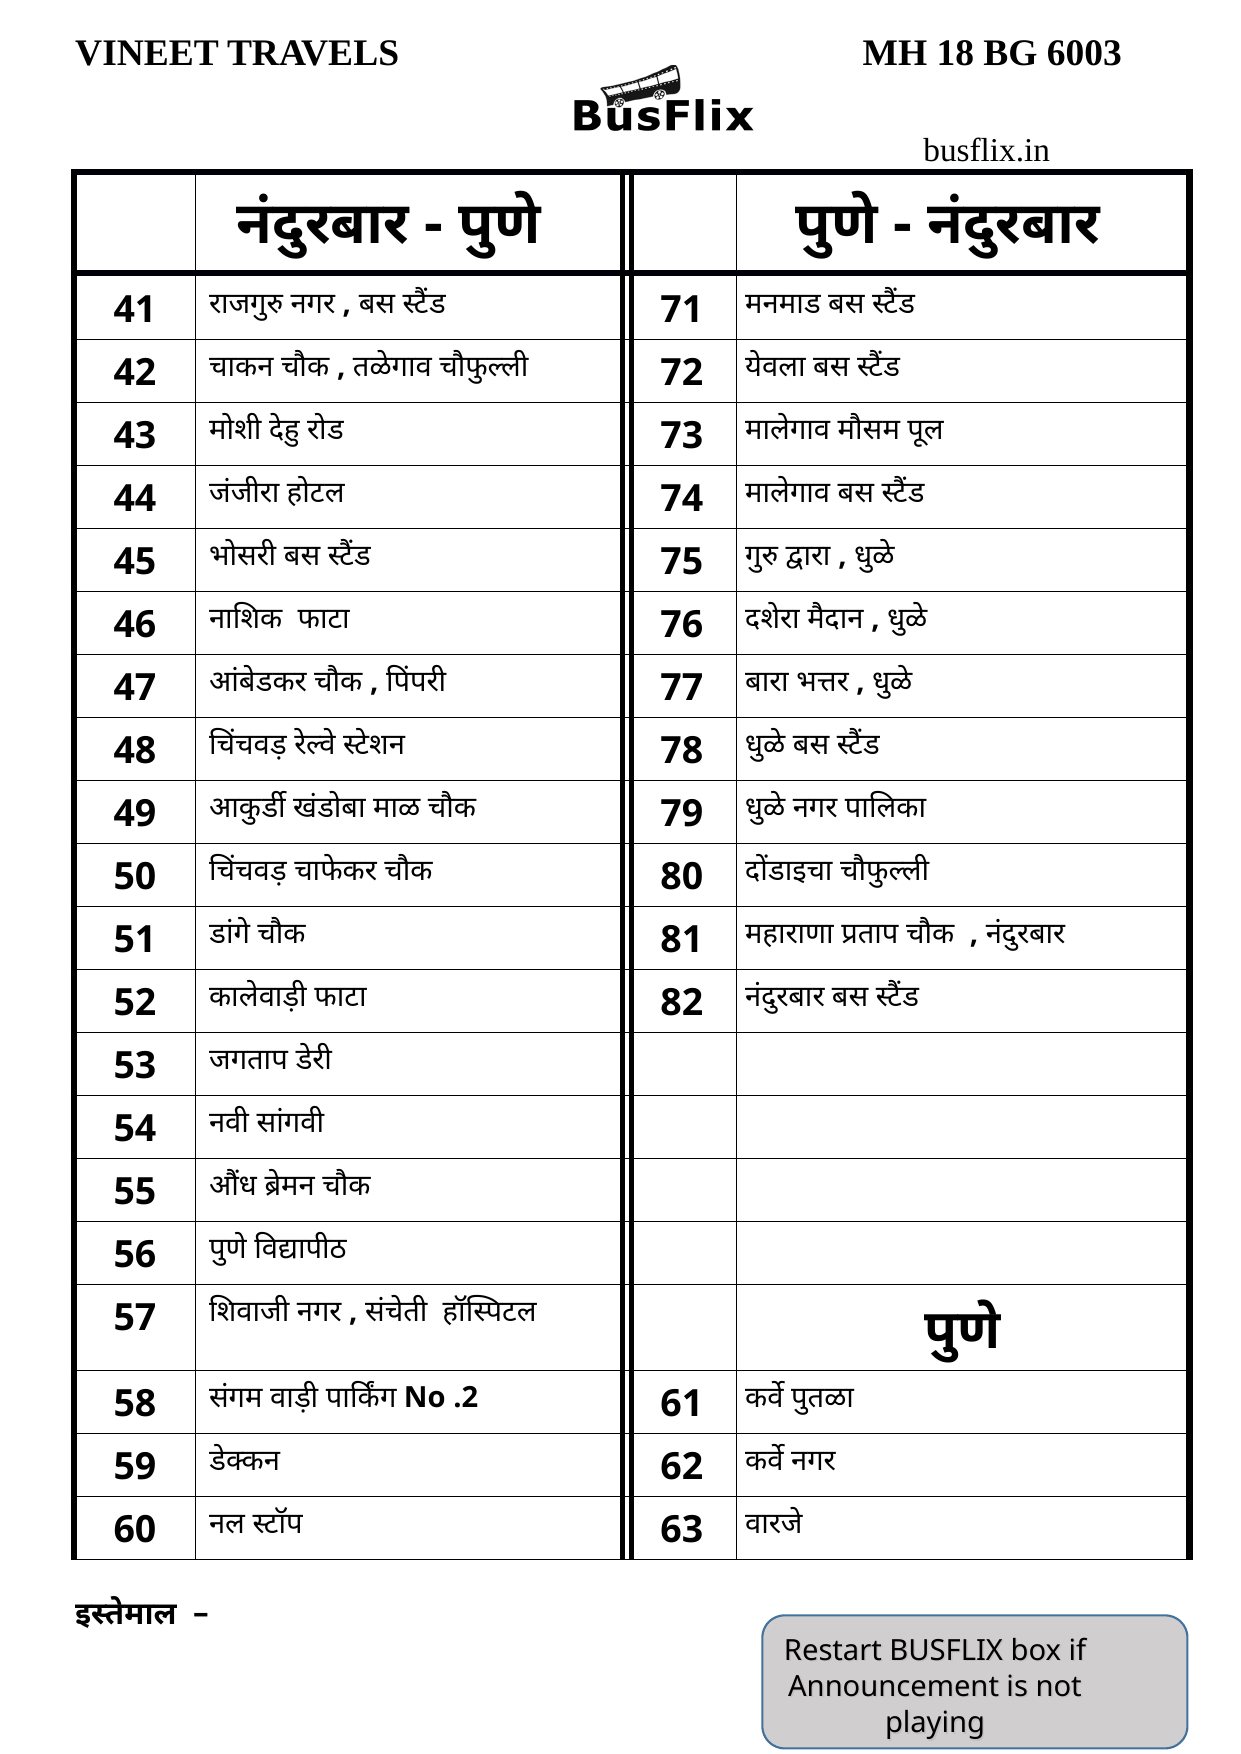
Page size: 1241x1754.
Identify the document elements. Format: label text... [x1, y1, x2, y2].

table_cell पुणे विद्यापीठ [196, 1222, 620, 1284]
table_cell नल स्टॉप [196, 1497, 620, 1559]
table_cell 48 [77, 718, 195, 780]
table_cell [737, 1096, 1186, 1158]
table_cell [737, 1159, 1186, 1221]
table_cell 79 [634, 781, 736, 843]
table_cell 59 [77, 1434, 195, 1496]
table_cell 56 [77, 1222, 195, 1284]
table_cell महाराणा प्रताप चौक , नंदुरबार [737, 907, 1186, 969]
table_cell 71 [634, 276, 736, 339]
table_cell भोसरी बस स्टैंड [196, 529, 620, 591]
table_cell 44 [77, 466, 195, 528]
table_cell [634, 1285, 736, 1370]
table_cell 47 [77, 655, 195, 717]
table_cell राजगुरु नगर , बस स्टैंड [196, 276, 620, 339]
table_cell मनमाड बस स्टैंड [737, 276, 1186, 339]
table_cell 74 [634, 466, 736, 528]
table_cell पुणे [737, 1285, 1186, 1370]
table_cell [737, 1222, 1186, 1284]
table_cell मोशी देहु रोड [196, 403, 620, 465]
table_cell 72 [634, 340, 736, 402]
table_cell 57 [77, 1285, 195, 1370]
table_cell मालेगाव बस स्टैंड [737, 466, 1186, 528]
table_cell 80 [634, 844, 736, 906]
table_cell 55 [77, 1159, 195, 1221]
table_header पुणे - नंदुरबार [737, 175, 1186, 270]
table_header नंदुरबार - पुणे [196, 175, 620, 270]
table_cell 61 [634, 1371, 736, 1433]
table_cell दोंडाइचा चौफुल्ली [737, 844, 1186, 906]
table_cell 75 [634, 529, 736, 591]
table_cell [737, 1033, 1186, 1095]
table_cell कालेवाड़ी फाटा [196, 970, 620, 1032]
table_cell [634, 1096, 736, 1158]
table_cell येवला बस स्टैंड [737, 340, 1186, 402]
table_cell [634, 1033, 736, 1095]
table_cell कर्वे नगर [737, 1434, 1186, 1496]
table_cell धुळे नगर पालिका [737, 781, 1186, 843]
table_cell [634, 1159, 736, 1221]
table_cell 73 [634, 403, 736, 465]
table_cell नंदुरबार बस स्टैंड [737, 970, 1186, 1032]
table_cell 62 [634, 1434, 736, 1496]
table_cell वारजे [737, 1497, 1186, 1559]
table_cell चाकन चौक , तळेगाव चौफुल्ली [196, 340, 620, 402]
table_cell 43 [77, 403, 195, 465]
table_cell 42 [77, 340, 195, 402]
table_cell आंबेडकर चौक , पिंपरी [196, 655, 620, 717]
table_cell 63 [634, 1497, 736, 1559]
table_cell 77 [634, 655, 736, 717]
table_cell 52 [77, 970, 195, 1032]
table_cell गुरु द्वारा , धुळे [737, 529, 1186, 591]
table_header [77, 175, 195, 270]
table_cell डेक्कन [196, 1434, 620, 1496]
table_cell जंजीरा होटल [196, 466, 620, 528]
table_cell दशेरा मैदान , धुळे [737, 592, 1186, 654]
table_cell 51 [77, 907, 195, 969]
table_cell 76 [634, 592, 736, 654]
table_cell 54 [77, 1096, 195, 1158]
table_cell 82 [634, 970, 736, 1032]
table_cell धुळे बस स्टैंड [737, 718, 1186, 780]
table_cell डांगे चौक [196, 907, 620, 969]
text इस्तेमाल – [75, 1591, 1165, 1634]
table_cell शिवाजी नगर , संचेती हॉस्पिटल [196, 1285, 620, 1370]
table_cell 41 [77, 276, 195, 339]
table_cell बारा भत्तर , धुळे [737, 655, 1186, 717]
table_cell 60 [77, 1497, 195, 1559]
table_cell 46 [77, 592, 195, 654]
table_cell औंध ब्रेमन चौक [196, 1159, 620, 1221]
table_cell कर्वे पुतळा [737, 1371, 1186, 1433]
table_cell नवी सांगवी [196, 1096, 620, 1158]
table_cell 81 [634, 907, 736, 969]
table_cell मालेगाव मौसम पूल [737, 403, 1186, 465]
table_cell 53 [77, 1033, 195, 1095]
table_cell नाशिक फाटा [196, 592, 620, 654]
table_cell चिंचवड़ चाफेकर चौक [196, 844, 620, 906]
table_cell 58 [77, 1371, 195, 1433]
table_cell चिंचवड़ रेल्वे स्टेशन [196, 718, 620, 780]
table_cell 50 [77, 844, 195, 906]
table_cell आकुर्डी खंडोबा माळ चौक [196, 781, 620, 843]
table_cell [634, 1222, 736, 1284]
table_cell 78 [634, 718, 736, 780]
table_cell संगम वाड़ी पार्किंग No .2 [196, 1371, 620, 1433]
table_header [634, 175, 736, 270]
table_cell जगताप डेरी [196, 1033, 620, 1095]
table_cell 45 [77, 529, 195, 591]
table_cell 49 [77, 781, 195, 843]
